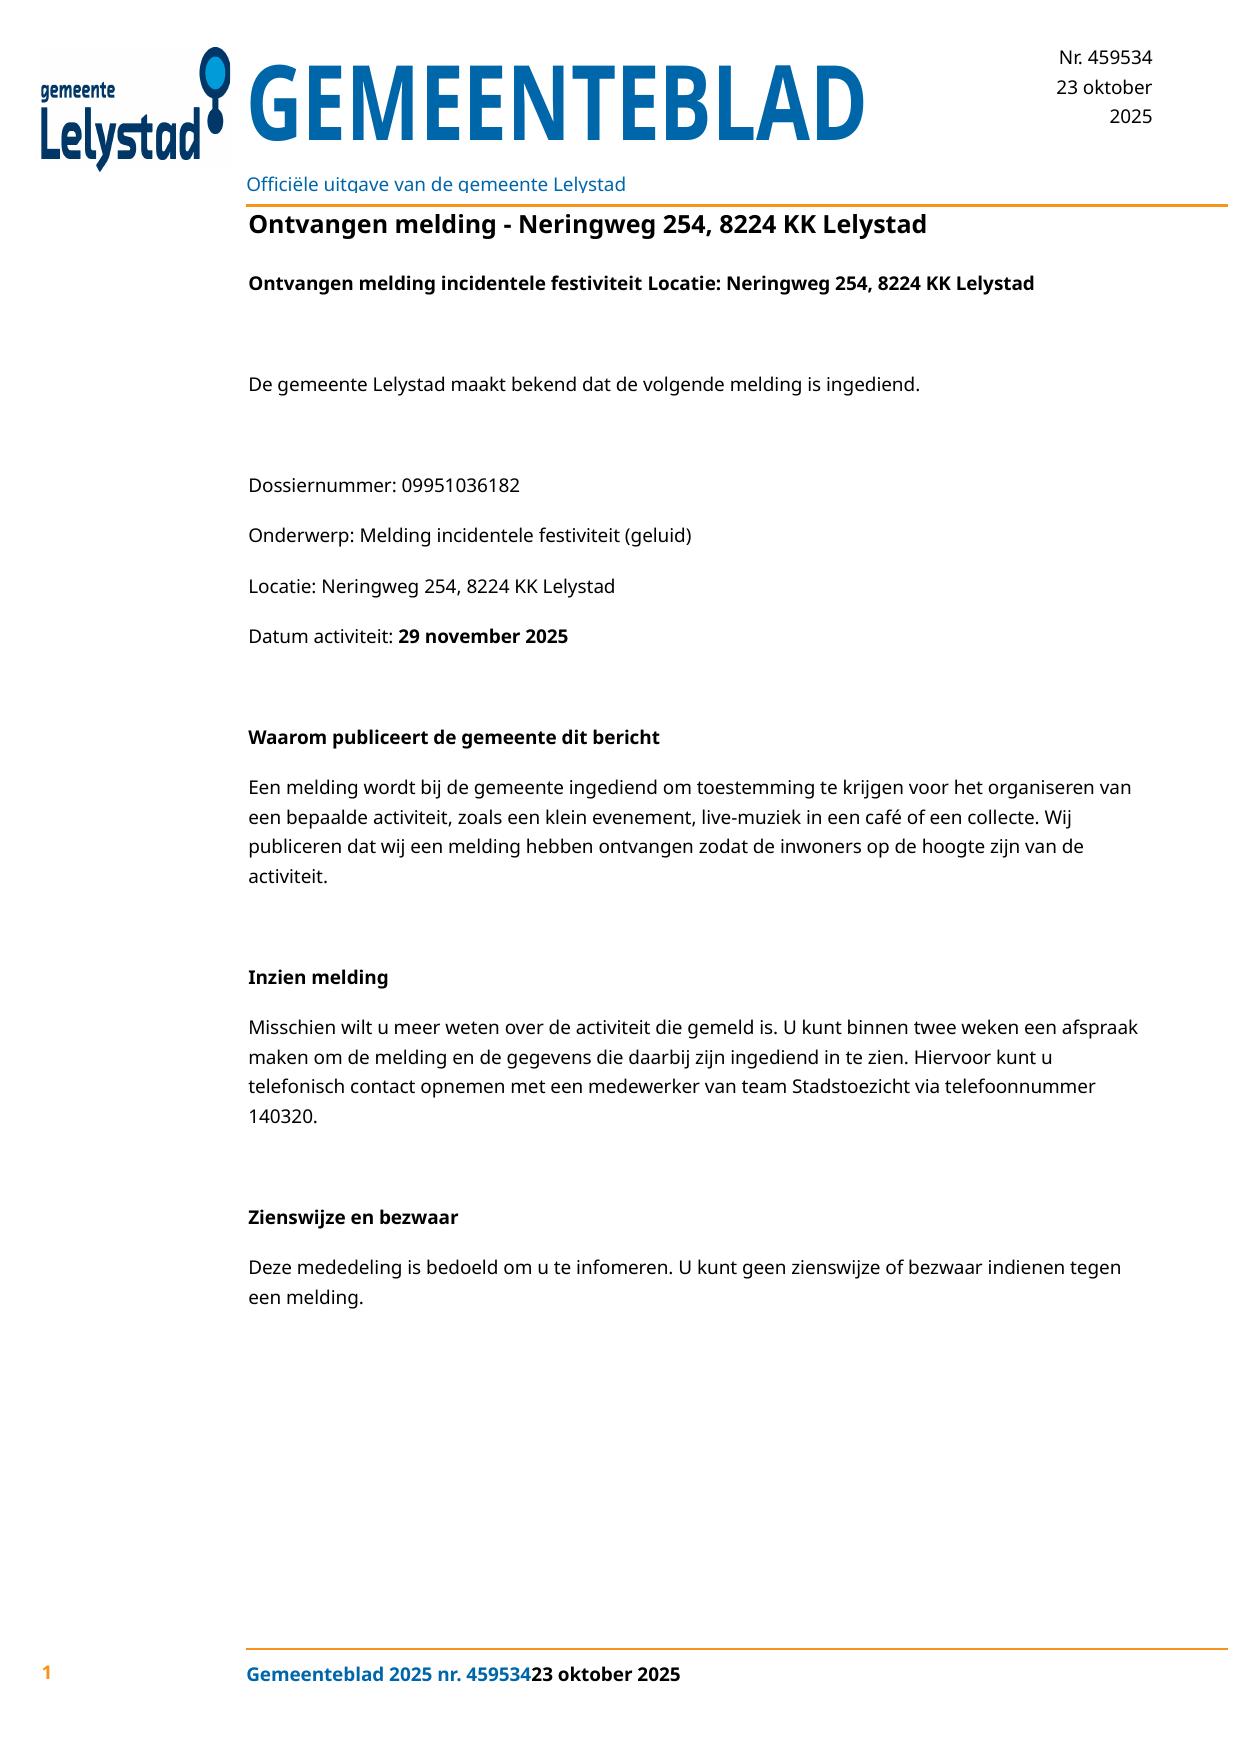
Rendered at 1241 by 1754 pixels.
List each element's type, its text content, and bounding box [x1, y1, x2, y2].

text Waarom publiceert de gemeente dit bericht [248, 724, 1152, 750]
text Zienswijze en bezwaar [248, 1204, 1152, 1230]
picture [41, 47, 231, 172]
text Ontvangen melding - Neringweg 254, 8224 KK Lelystad [248, 207, 1152, 241]
text Deze mededeling is bedoeld om u te infomeren. U kunt geen zienswijze of bezwaar indienen tegen een melding. [248, 1254, 1152, 1310]
text Een melding wordt bij de gemeente ingediend om toestemming te krijgen voor het organiseren van een bepaalde activiteit, zoals een klein evenement, live-muziek in een café of een collecte. Wij publiceren dat wij een melding hebben ontvangen zodat de inwoners op de hoogte zijn van de activiteit. [248, 774, 1152, 889]
text Dossiernummer: 09951036182 [248, 472, 1152, 498]
text Ontvangen melding incidentele festiviteit Locatie: Neringweg 254, 8224 KK Lelystad [248, 270, 1152, 296]
text Onderwerp: Melding incidentele festiviteit (geluid) [248, 522, 1152, 548]
text Datum activiteit: 29 november 2025 [248, 623, 1152, 649]
text De gemeente Lelystad maakt bekend dat de volgende melding is ingediend. [248, 371, 1152, 397]
text Inzien melding [248, 964, 1152, 990]
text Locatie: Neringweg 254, 8224 KK Lelystad [248, 573, 1152, 598]
text Misschien wilt u meer weten over de activiteit die gemeld is. U kunt binnen twee weken een afspraak maken om de melding en de gegevens die daarbij zijn ingediend in te zien. Hiervoor kunt u telefonisch contact opnemen met een medewerker van team Stadstoezicht via telefoonnummer 140320. [248, 1014, 1152, 1129]
